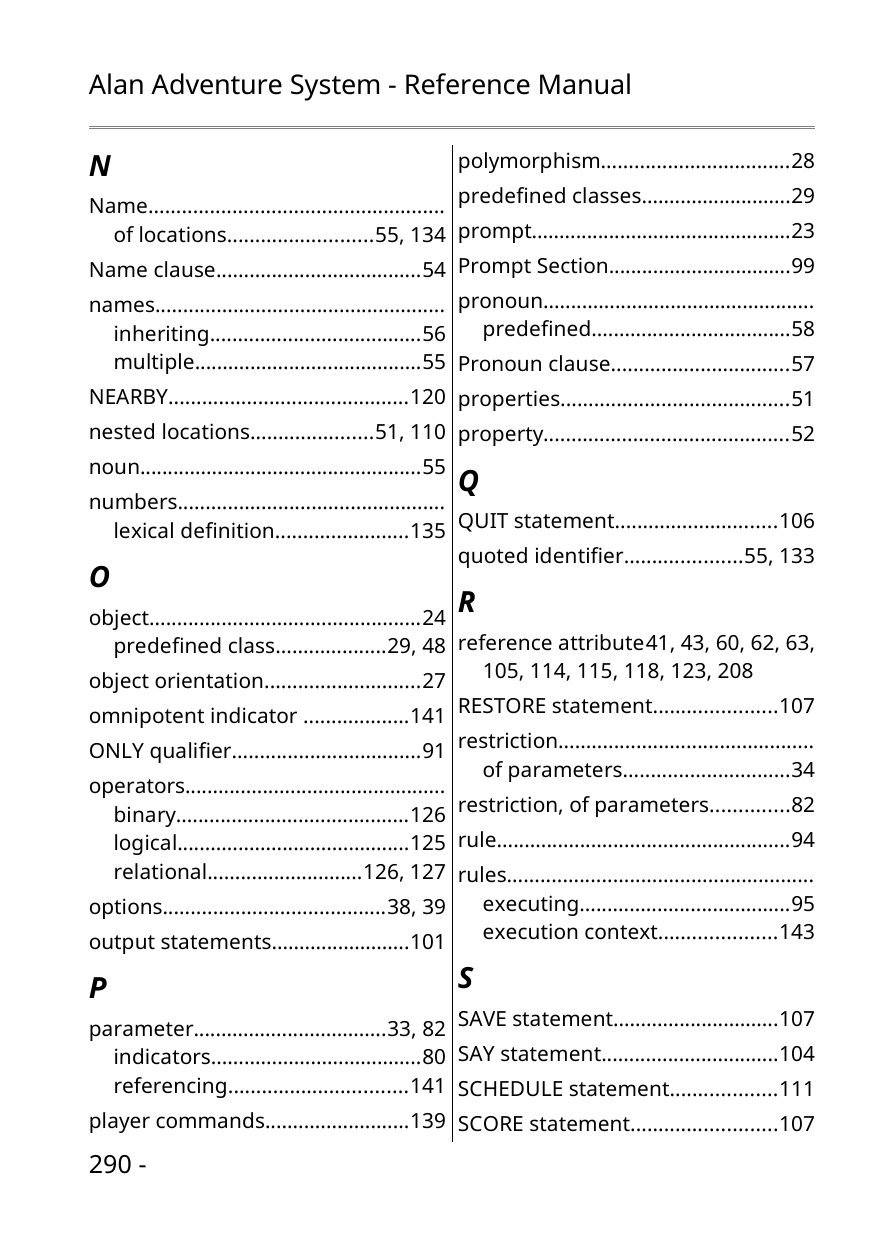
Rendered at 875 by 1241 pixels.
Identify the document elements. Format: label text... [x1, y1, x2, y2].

text SAVE statement 107 [458, 1004, 815, 1032]
text R [458, 582, 815, 621]
text SCORE statement 107 [458, 1109, 815, 1137]
text N [88, 146, 446, 185]
text of parameters 34 [482, 755, 815, 783]
text logical 125 [113, 828, 446, 857]
text Name clause 54 [88, 255, 446, 283]
text SCHEDULE statement 111 [458, 1074, 815, 1102]
text properties 51 [458, 384, 815, 413]
text output statements 101 [88, 927, 446, 955]
text quoted identifier 55, 133 [458, 541, 815, 569]
text operators [88, 771, 446, 799]
text restriction, of parameters 82 [458, 790, 815, 818]
text O [88, 557, 446, 596]
text nested locations 51, 110 [88, 417, 446, 446]
text predefined 58 [482, 314, 815, 343]
text lexical definition 135 [113, 516, 446, 544]
text names [88, 290, 446, 318]
text S [458, 958, 815, 997]
text Pronoun clause 57 [458, 349, 815, 378]
text rules [458, 860, 815, 888]
text pronoun [458, 286, 815, 314]
text predefined class 29, 48 [113, 631, 446, 659]
text parameter 33, 82 [88, 1013, 446, 1042]
text polymorphism 28 [458, 146, 815, 174]
text property 52 [458, 419, 815, 448]
text rule 94 [458, 825, 815, 853]
text NEARBY 120 [88, 382, 446, 411]
text Prompt Section 99 [458, 251, 815, 279]
text QUIT statement 106 [458, 506, 815, 534]
text SAY statement 104 [458, 1039, 815, 1067]
text execution context 143 [482, 917, 815, 946]
text indicators 80 [113, 1042, 446, 1071]
text predefined classes 29 [458, 181, 815, 209]
text ONLY qualifier 91 [88, 736, 446, 764]
text inheriting 56 [113, 318, 446, 347]
text prompt 23 [458, 216, 815, 244]
text RESTORE statement 107 [458, 691, 815, 720]
text omnipotent indicator 141 [88, 701, 446, 729]
text object 24 [88, 602, 446, 631]
text referencing 141 [113, 1071, 446, 1099]
text binary 126 [113, 799, 446, 828]
text relational 126, 127 [113, 857, 446, 885]
text reference attribute 41, 43, 60, 62, 63, 105, 114, 115, 118, 123, 208 [458, 628, 815, 685]
text Q [458, 460, 815, 499]
text multiple 55 [113, 347, 446, 376]
text player commands 139 [88, 1106, 446, 1134]
text P [88, 968, 446, 1007]
text Name [88, 191, 446, 220]
text noun 55 [88, 452, 446, 481]
text options 38, 39 [88, 892, 446, 920]
text of locations 55, 134 [113, 220, 446, 248]
text executing 95 [482, 888, 815, 917]
text object orientation 27 [88, 666, 446, 694]
text restriction [458, 726, 815, 755]
text numbers [88, 487, 446, 516]
